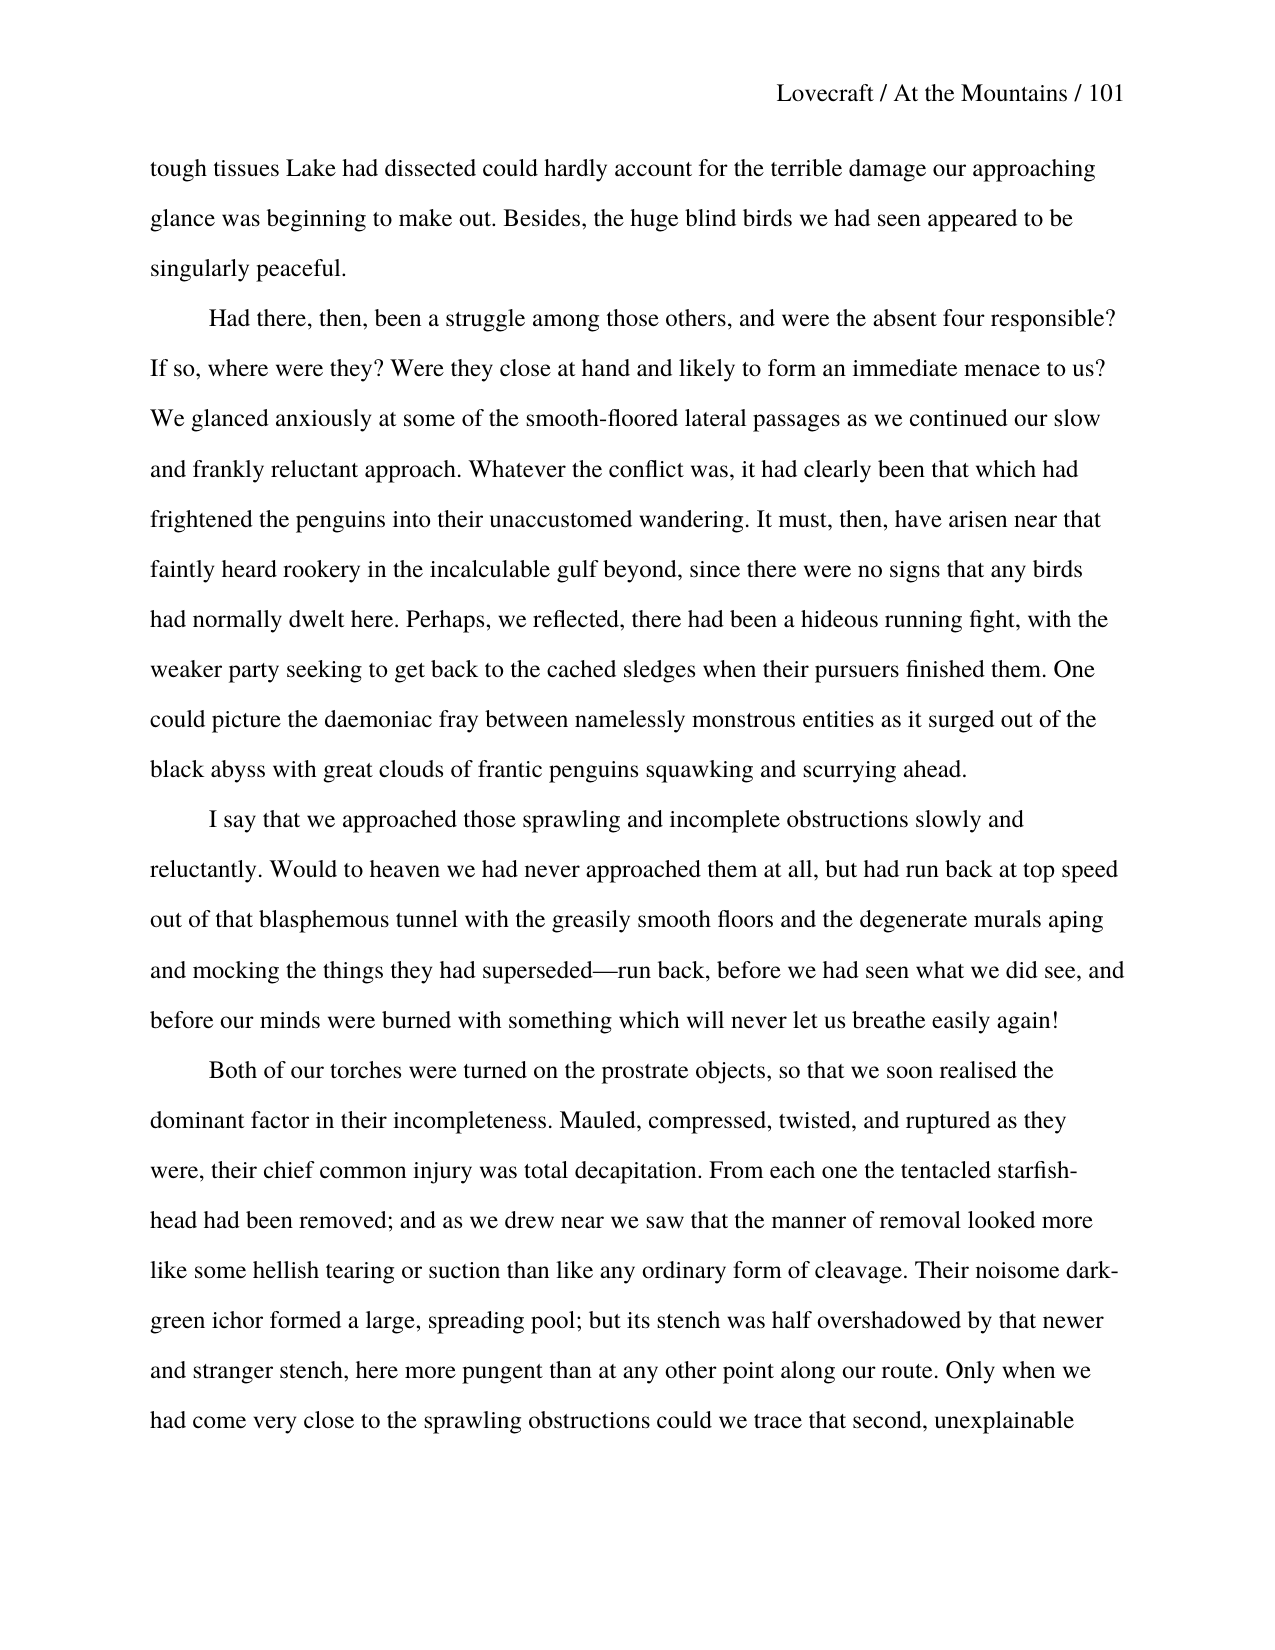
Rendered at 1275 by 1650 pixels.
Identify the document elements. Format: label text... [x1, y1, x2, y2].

text I say that we approached those sprawling and incomplete obstructions slowly and reluctantly. Would to heaven we had never approached them at all, but had run back at top speed out of that blasphemous tunnel with the greasily smooth floors and the degenerate murals aping and mocking the things they had superseded—run back, before we had seen what we did see, and before our minds were burned with something which will never let us breathe easily again! [150, 801, 1125, 1035]
text Both of our torches were turned on the prostrate objects, so that we soon realised the dominant factor in their incompleteness. Mauled, compressed, twisted, and ruptured as they were, their chief common injury was total decapitation. From each one the tentacled starfish-head had been removed; and as we drew near we saw that the manner of removal looked more like some hellish tearing or suction than like any ordinary form of cleavage. Their noisome dark-green ichor formed a large, spreading pool; but its stench was half overshadowed by that newer and stranger stench, here more pungent than at any other point along our route. Only when we had come very close to the sprawling obstructions could we trace that second, unexplainable [150, 1052, 1125, 1436]
text tough tissues Lake had dissected could hardly account for the terrible damage our approaching glance was beginning to make out. Besides, the huge blind birds we had seen appeared to be singularly peaceful. [150, 150, 1125, 284]
text Had there, then, been a struggle among those others, and were the absent four responsible? If so, where were they? Were they close at hand and likely to form an immediate menace to us? We glanced anxiously at some of the smooth-floored lateral passages as we continued our slow and frankly reluctant approach. Whatever the conflict was, it had clearly been that which had frightened the penguins into their unaccustomed wandering. It must, then, have arisen near that faintly heard rookery in the incalculable gulf beyond, since there were no signs that any birds had normally dwelt here. Perhaps, we reflected, there had been a hideous running fight, with the weaker party seeking to get back to the cached sledges when their pursuers finished them. One could picture the daemoniac fray between namelessly monstrous entities as it surged out of the black abyss with great clouds of frantic penguins squawking and scurrying ahead. [150, 300, 1125, 785]
